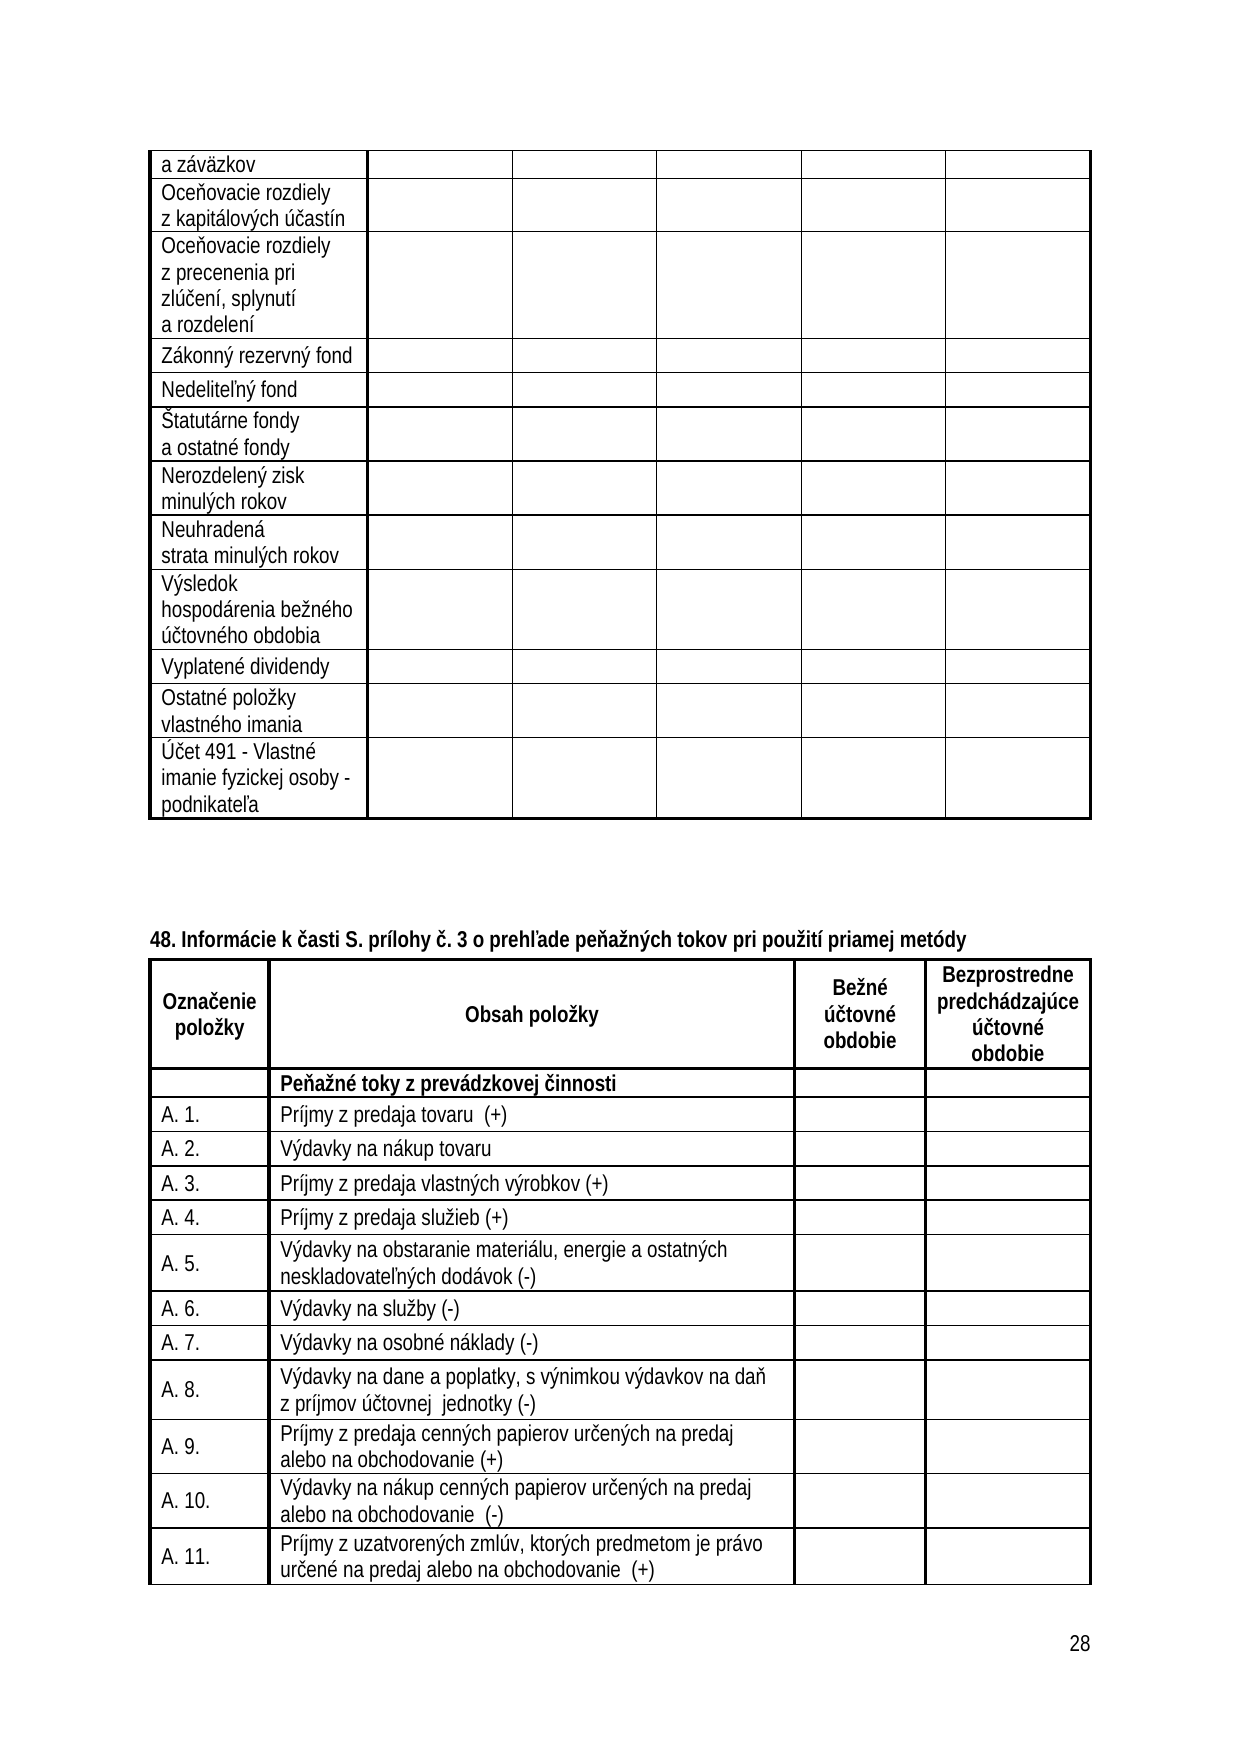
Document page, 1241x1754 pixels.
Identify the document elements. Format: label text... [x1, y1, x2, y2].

table_cell [927, 1361, 1089, 1418]
table_cell [946, 373, 1089, 406]
table_cell [513, 650, 656, 683]
table_cell Zákonný rezervný fond [152, 339, 366, 372]
table_cell [369, 179, 512, 231]
table_cell A. 8. [152, 1361, 267, 1418]
table_cell [796, 1167, 924, 1199]
table_cell [796, 1235, 924, 1290]
table_cell [946, 738, 1089, 817]
table_cell [513, 516, 656, 569]
table_cell [927, 1292, 1089, 1324]
table_cell [802, 232, 945, 338]
table_cell [796, 1420, 924, 1473]
table_cell [927, 1420, 1089, 1473]
table_cell [657, 339, 801, 372]
table_cell [946, 232, 1089, 338]
table_cell [796, 1292, 924, 1324]
table_cell [513, 684, 656, 737]
table_cell A. 1. [152, 1098, 267, 1131]
table_cell [946, 151, 1089, 177]
table_cell Výdavky na nákup cenných papierov určených na predaj alebo na obchodovanie (-) [271, 1474, 793, 1527]
table_cell Účet 491 - Vlastné imanie fyzickej osoby - podnikateľa [152, 738, 366, 817]
table_cell [927, 1474, 1089, 1527]
table_cell [657, 232, 801, 338]
table_cell [369, 232, 512, 338]
table_cell [369, 570, 512, 649]
table_cell [657, 179, 801, 231]
table_cell [796, 1070, 924, 1096]
table_header Bezprostredne predchádzajúce účtovné obdobie [927, 961, 1089, 1067]
table_cell [802, 408, 945, 460]
table_cell [927, 1326, 1089, 1359]
table_cell Príjmy z predaja tovaru (+) [271, 1098, 793, 1131]
table_cell [513, 151, 656, 177]
table_cell [369, 516, 512, 569]
table_cell A. 11. [152, 1529, 267, 1583]
table_cell [946, 570, 1089, 649]
table_cell Výdavky na dane a poplatky, s výnimkou výdavkov na daň z príjmov účtovnej jednotky (-) [271, 1361, 793, 1418]
table_cell [796, 1326, 924, 1359]
table_cell [927, 1201, 1089, 1234]
table_cell [802, 516, 945, 569]
table_cell [657, 151, 801, 177]
table_cell [946, 408, 1089, 460]
table_cell [369, 151, 512, 177]
table_cell [657, 516, 801, 569]
table_cell [927, 1529, 1089, 1583]
table_cell Príjmy z predaja služieb (+) [271, 1201, 793, 1234]
table_cell [796, 1361, 924, 1418]
table_cell [369, 738, 512, 817]
table_cell [796, 1098, 924, 1131]
table_cell A. 6. [152, 1292, 267, 1324]
table_cell Výdavky na obstaranie materiálu, energie a ostatných neskladovateľných dodávok (-) [271, 1235, 793, 1290]
table_cell Oceňovacie rozdiely z kapitálových účastín [152, 179, 366, 231]
table_cell [513, 738, 656, 817]
table_cell [802, 570, 945, 649]
table_cell [927, 1132, 1089, 1165]
table_cell [796, 1529, 924, 1583]
table_cell [802, 151, 945, 177]
table_cell Príjmy z predaja cenných papierov určených na predaj alebo na obchodovanie (+) [271, 1420, 793, 1473]
table_cell [657, 570, 801, 649]
table_cell [369, 684, 512, 737]
table_cell A. 3. [152, 1167, 267, 1199]
table_cell [796, 1474, 924, 1527]
table_cell A. 7. [152, 1326, 267, 1359]
table_cell [946, 179, 1089, 231]
table_cell A. 4. [152, 1201, 267, 1234]
table_cell [657, 462, 801, 514]
table_cell [657, 684, 801, 737]
table_cell Neuhradená strata minulých rokov [152, 516, 366, 569]
table_cell Ostatné položky vlastného imania [152, 684, 366, 737]
table_cell [513, 408, 656, 460]
table_header Bežné účtovné obdobie [796, 961, 924, 1067]
table_cell [946, 684, 1089, 737]
table_cell [946, 339, 1089, 372]
table_cell [946, 462, 1089, 514]
table_cell [802, 179, 945, 231]
table_cell [369, 650, 512, 683]
title 48. Informácie k časti S. prílohy č. 3 o prehľade peňažných tokov pri použití priamej metódy [150, 926, 1090, 952]
table_cell [657, 408, 801, 460]
table_cell Príjmy z predaja vlastných výrobkov (+) [271, 1167, 793, 1199]
table_cell [927, 1098, 1089, 1131]
table_cell [369, 373, 512, 406]
table_cell A. 10. [152, 1474, 267, 1527]
table_cell [802, 684, 945, 737]
table_cell Štatutárne fondy a ostatné fondy [152, 408, 366, 460]
table_cell [657, 373, 801, 406]
table_cell Oceňovacie rozdiely z precenenia pri zlúčení, splynutí a rozdelení [152, 232, 366, 338]
table_cell [657, 738, 801, 817]
table_cell Výsledok hospodárenia bežného účtovného obdobia [152, 570, 366, 649]
table_cell [927, 1167, 1089, 1199]
table_cell [802, 738, 945, 817]
table_cell Výdavky na osobné náklady (-) [271, 1326, 793, 1359]
table_cell [802, 650, 945, 683]
table_cell [802, 462, 945, 514]
table_cell [513, 339, 656, 372]
table_cell [369, 462, 512, 514]
table_cell [796, 1132, 924, 1165]
table_cell [513, 232, 656, 338]
table_cell [152, 1070, 267, 1096]
table_cell [927, 1235, 1089, 1290]
table_cell Výdavky na nákup tovaru [271, 1132, 793, 1165]
table_header Obsah položky [271, 961, 793, 1067]
table_cell Peňažné toky z prevádzkovej činnosti [271, 1070, 793, 1096]
table_cell [369, 339, 512, 372]
table_cell [946, 516, 1089, 569]
table_cell Vyplatené dividendy [152, 650, 366, 683]
table_cell A. 5. [152, 1235, 267, 1290]
table_cell [802, 373, 945, 406]
table_cell [802, 339, 945, 372]
table_cell A. 9. [152, 1420, 267, 1473]
table_cell [513, 570, 656, 649]
table_cell [946, 650, 1089, 683]
table_cell [513, 179, 656, 231]
table_cell [369, 408, 512, 460]
table_cell [796, 1201, 924, 1234]
table_cell A. 2. [152, 1132, 267, 1165]
table_cell Výdavky na služby (-) [271, 1292, 793, 1324]
table_cell [513, 373, 656, 406]
table_cell [513, 462, 656, 514]
table_cell Nedeliteľný fond [152, 373, 366, 406]
table_cell a záväzkov [152, 151, 366, 177]
table_header Označenie položky [152, 961, 267, 1067]
table_cell [657, 650, 801, 683]
table_cell Príjmy z uzatvorených zmlúv, ktorých predmetom je právo určené na predaj alebo na obchodovanie (+) [271, 1529, 793, 1583]
table_cell Nerozdelený zisk minulých rokov [152, 462, 366, 514]
table_cell [927, 1070, 1089, 1096]
